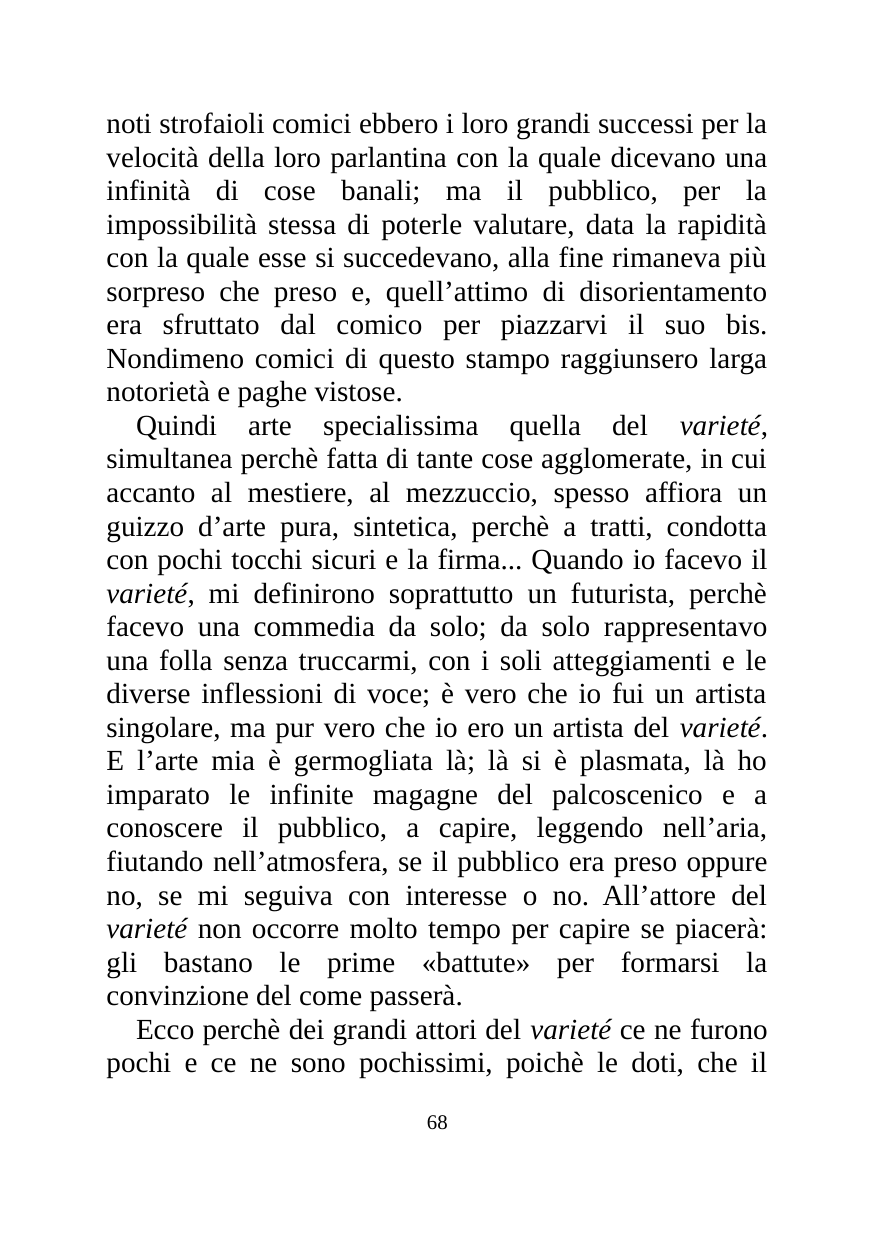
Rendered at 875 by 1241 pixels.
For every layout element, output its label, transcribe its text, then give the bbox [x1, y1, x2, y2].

text Ecco perchè dei grandi attori del varieté ce ne furono pochi e ce ne sono pochissimi, poichè le doti, che il [106, 1012, 768, 1079]
text noti strofaioli comici ebbero i loro grandi successi per la velocità della loro parlantina con la quale dicevano una infinità di cose banali; ma il pubblico, per la impossibilità stessa di poterle valutare, data la rapidità con la quale esse si succedevano, alla fine rimaneva più sorpreso che preso e, quell’attimo di disorientamento era sfruttato dal comico per piazzarvi il suo bis. Nondimeno comici di questo stampo raggiunsero larga notorietà e paghe vistose. [106, 106, 768, 408]
text Quindi arte specialissima quella del varieté, simultanea perchè fatta di tante cose agglomerate, in cui accanto al mestiere, al mezzuccio, spesso affiora un guizzo d’arte pura, sintetica, perchè a tratti, condotta con pochi tocchi sicuri e la firma... Quando io facevo il varieté, mi definirono soprattutto un futurista, perchè facevo una commedia da solo; da solo rappresentavo una folla senza truccarmi, con i soli atteggiamenti e le diverse inflessioni di voce; è vero che io fui un artista singolare, ma pur vero che io ero un artista del varieté. E l’arte mia è germogliata là; là si è plasmata, là ho imparato le infinite magagne del palcoscenico e a conoscere il pubblico, a capire, leggendo nell’aria, fiutando nell’atmosfera, se il pubblico era preso oppure no, se mi seguiva con interesse o no. All’attore del varieté non occorre molto tempo per capire se piacerà: gli bastano le prime «battute» per formarsi la convinzione del come passerà. [106, 408, 768, 1012]
